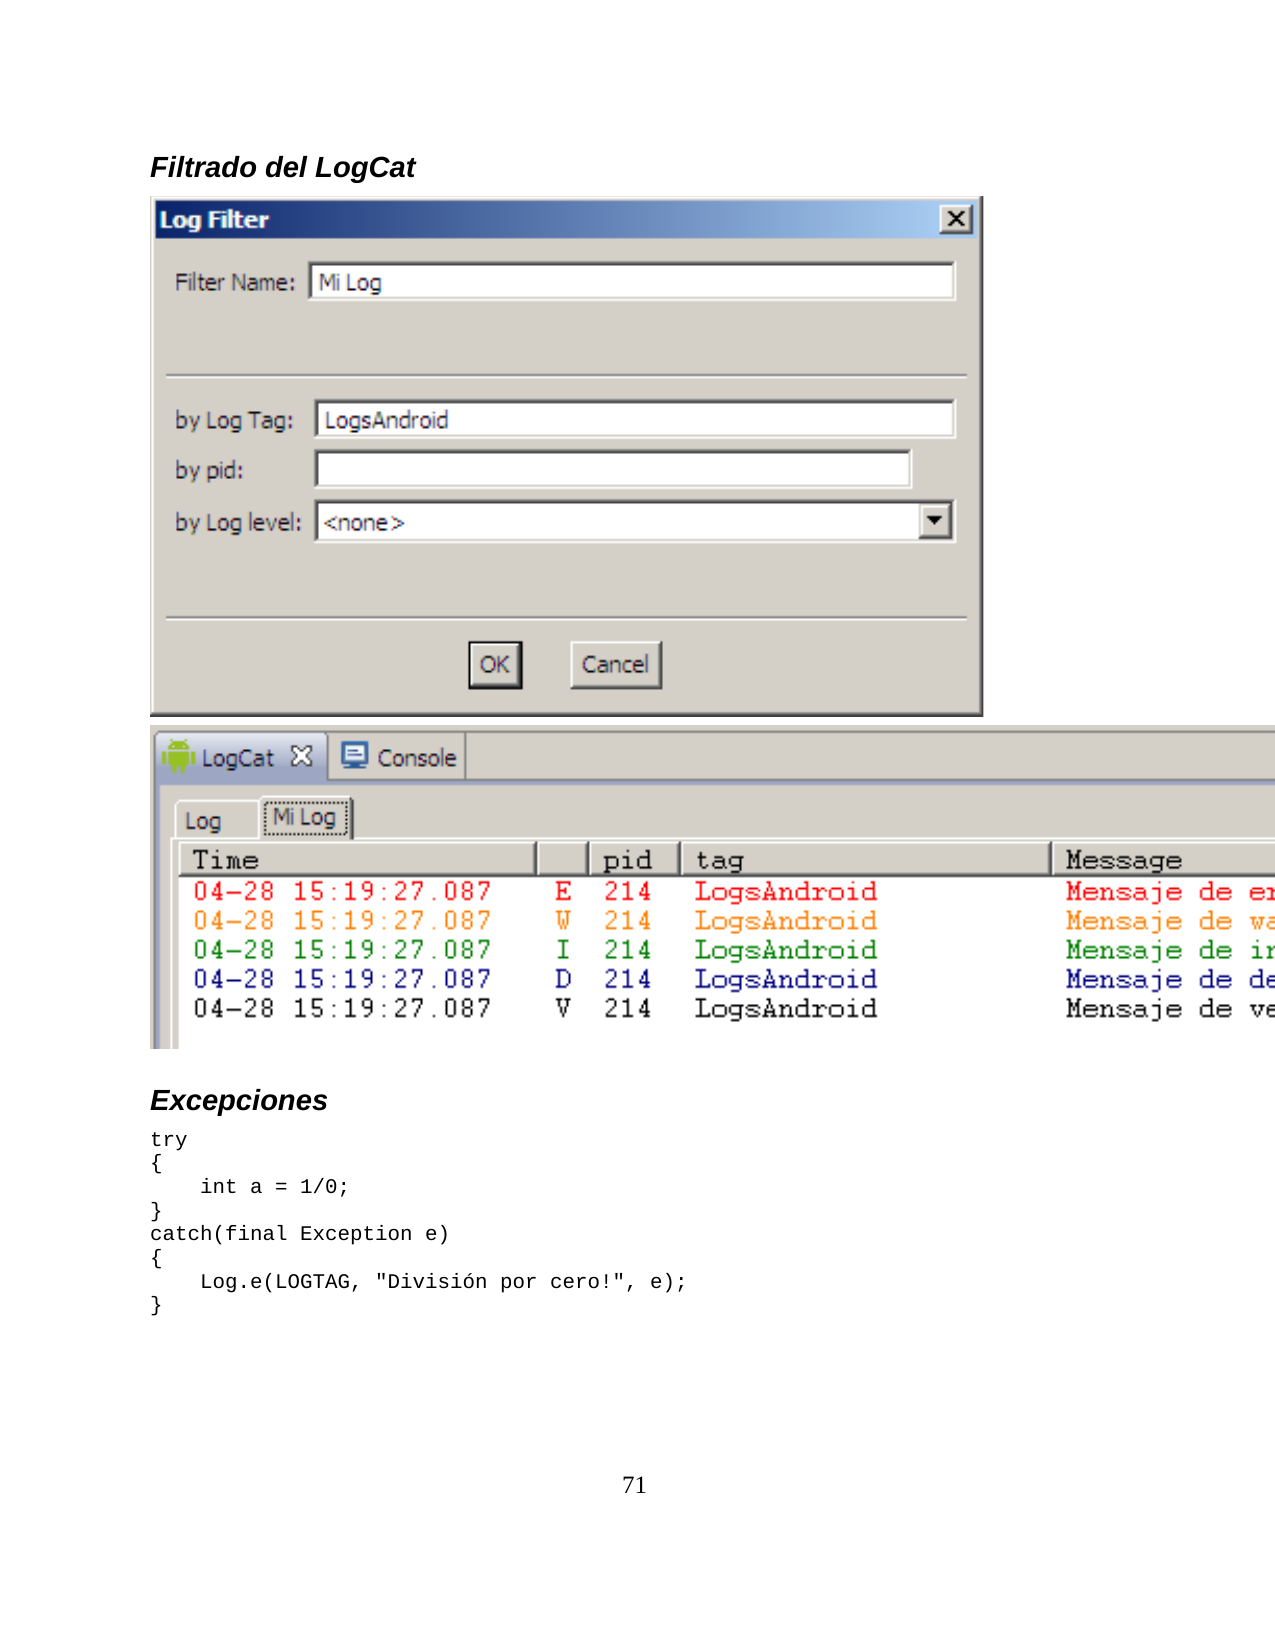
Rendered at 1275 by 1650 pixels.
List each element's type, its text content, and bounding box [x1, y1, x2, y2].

text int a = 1/0; [150, 1176, 1125, 1200]
text { [150, 1247, 1125, 1271]
text } [150, 1200, 1125, 1223]
text Log.e(LOGTAG, "División por cero!", e); [150, 1271, 1125, 1294]
subtitle Excepciones [150, 1083, 1125, 1116]
picture [150, 725, 1275, 1049]
picture [150, 196, 984, 717]
text catch(final Exception e) [150, 1223, 1125, 1247]
subtitle Filtrado del LogCat [150, 150, 1125, 183]
text try [150, 1129, 1125, 1152]
text { [150, 1152, 1125, 1176]
text } [150, 1294, 1125, 1318]
